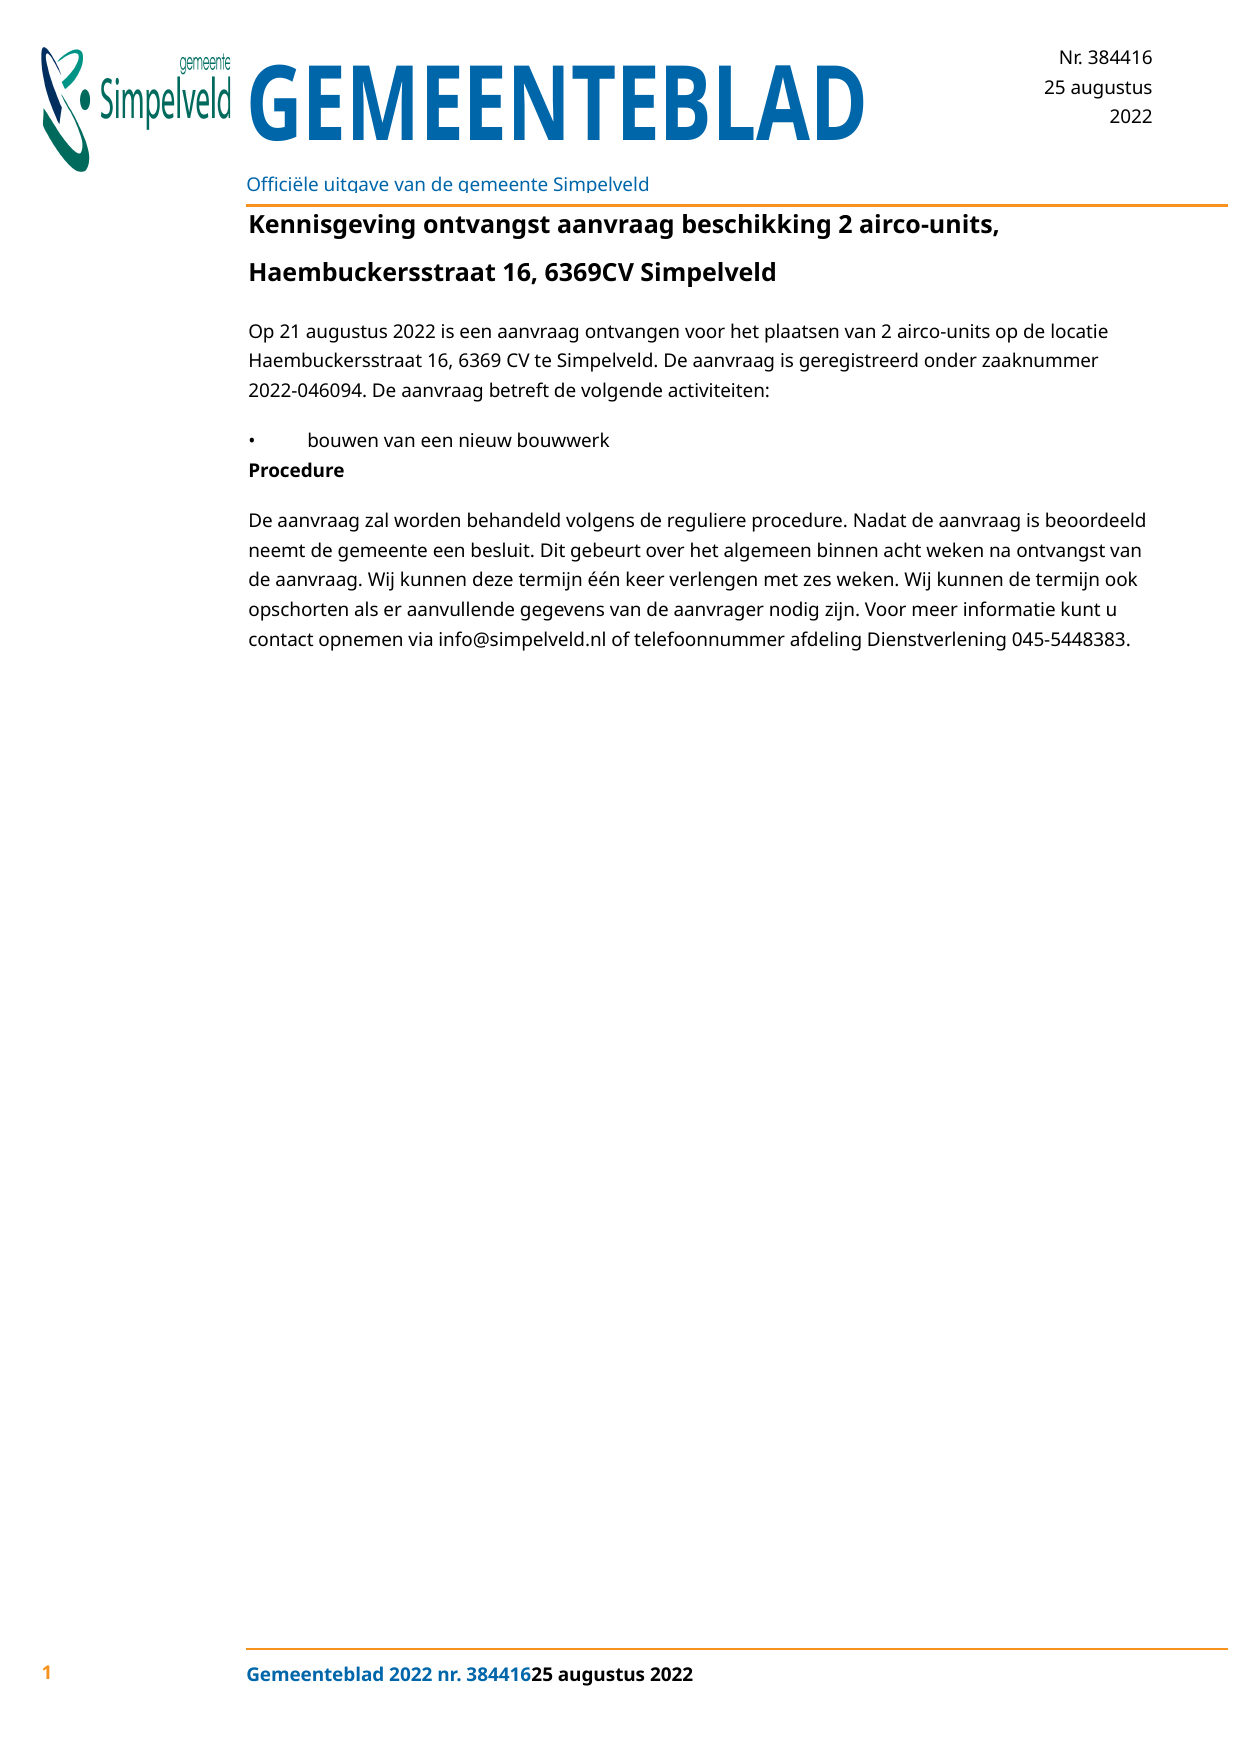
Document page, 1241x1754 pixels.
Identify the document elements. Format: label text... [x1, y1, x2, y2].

text Procedure [248, 457, 1152, 483]
text Op 21 augustus 2022 is een aanvraag ontvangen voor het plaatsen van 2 airco-units op de locatie Haembuckersstraat 16, 6369 CV te Simpelveld. De aanvraag is geregistreerd onder zaaknummer 2022-046094. De aanvraag betreft de volgende activiteiten: [248, 318, 1152, 403]
picture [41, 47, 231, 172]
list bouwen van een nieuw bouwwerk [248, 427, 1152, 453]
text Kennisgeving ontvangst aanvraag beschikking 2 airco-units, Haembuckersstraat 16, 6369CV Simpelveld [248, 207, 1152, 288]
text De aanvraag zal worden behandeld volgens de reguliere procedure. Nadat de aanvraag is beoordeeld neemt de gemeente een besluit. Dit gebeurt over het algemeen binnen acht weken na ontvangst van de aanvraag. Wij kunnen deze termijn één keer verlengen met zes weken. Wij kunnen de termijn ook opschorten als er aanvullende gegevens van de aanvrager nodig zijn. Voor meer informatie kunt u contact opnemen via info@simpelveld.nl of telefoonnummer afdeling Dienstverlening 045-5448383. [248, 507, 1152, 652]
